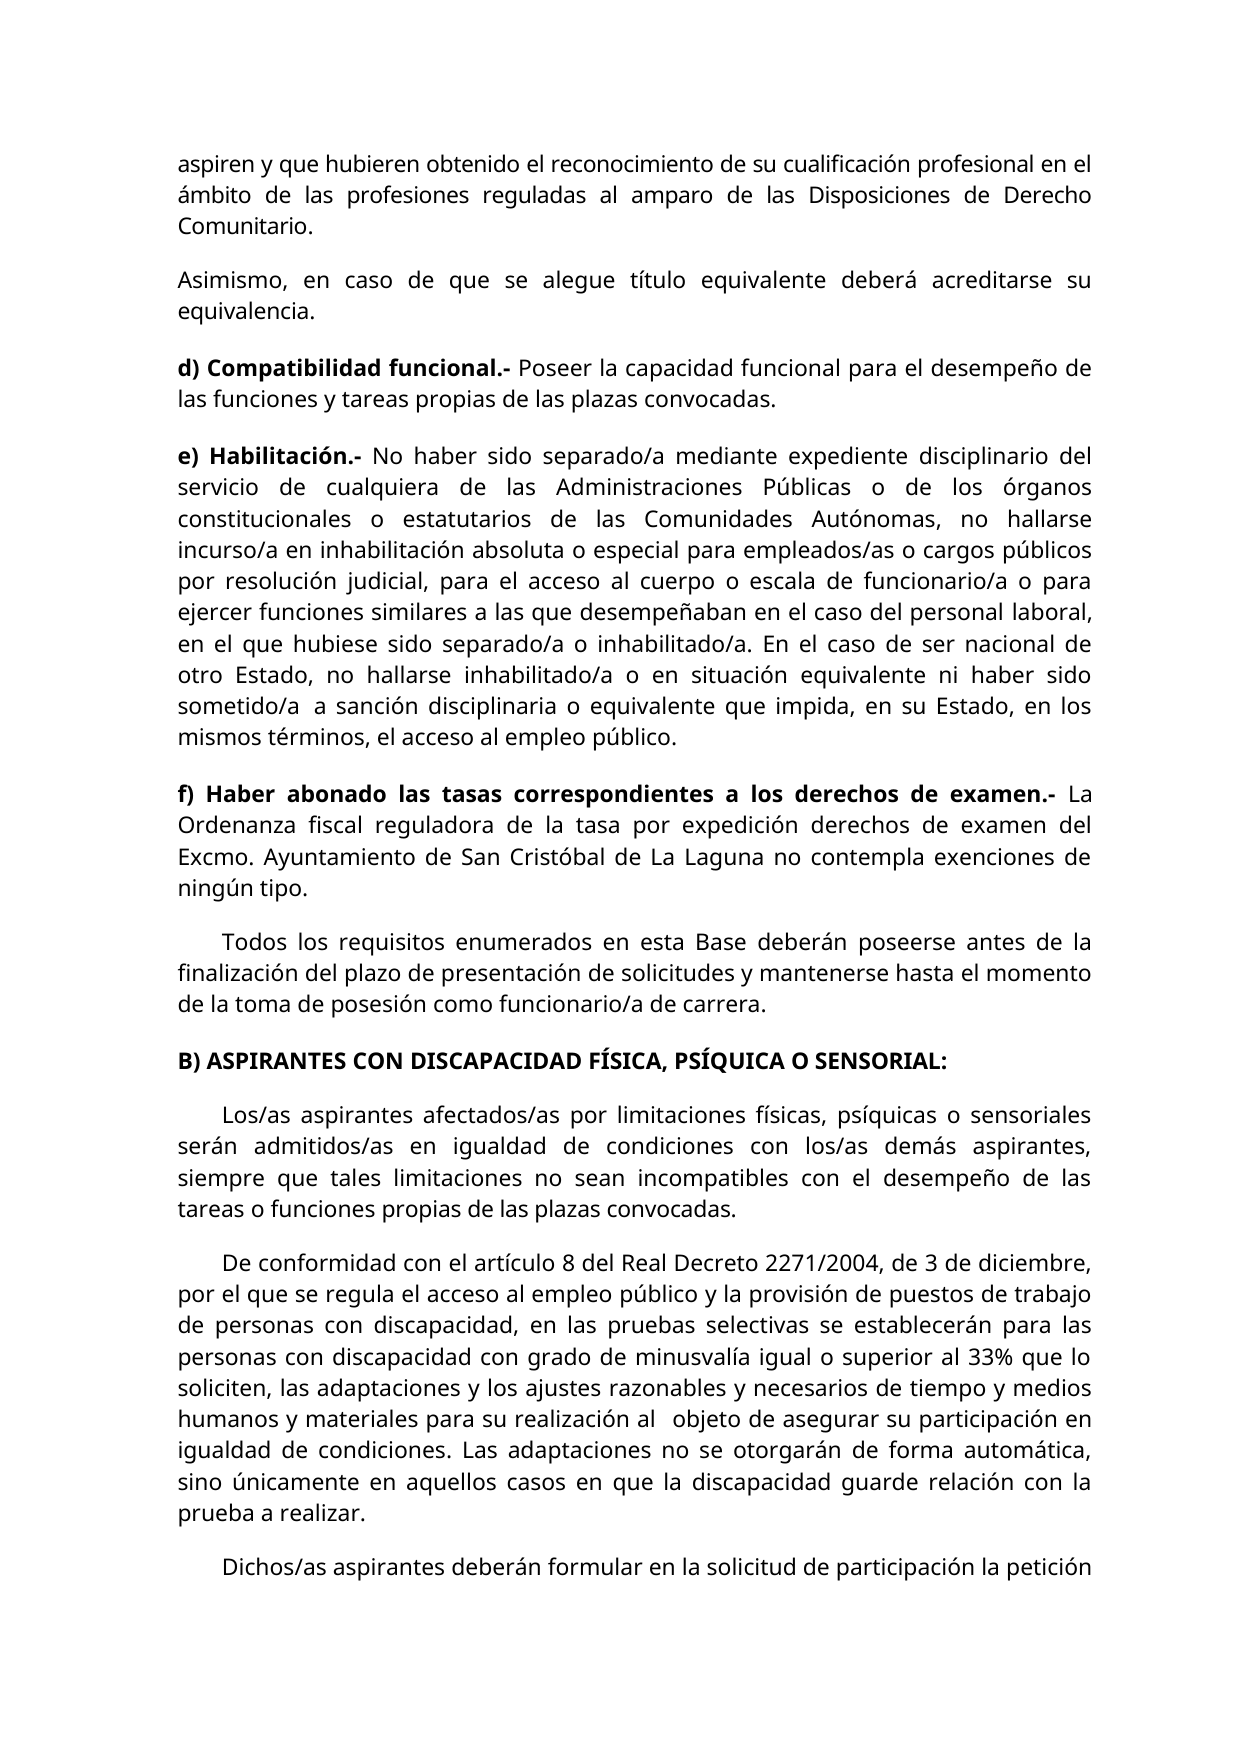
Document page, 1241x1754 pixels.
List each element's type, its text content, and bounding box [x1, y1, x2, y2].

text f) Haber abonado las tasas correspondientes a los derechos de examen.- La Ordenanza fiscal reguladora de la tasa por expedición derechos de examen del Excmo. Ayuntamiento de San Cristóbal de La Laguna no contempla exenciones de ningún tipo. [177, 778, 1093, 903]
text Asimismo, en caso de que se alegue título equivalente deberá acreditarse su equivalencia. [177, 264, 1093, 327]
subtitle B) ASPIRANTES CON DISCAPACIDAD FÍSICA, PSÍQUICA O SENSORIAL: [177, 1045, 1093, 1076]
text e) Habilitación.- No haber sido separado/a mediante expediente disciplinario del servicio de cualquiera de las Administraciones Públicas o de los órganos constitucionales o estatutarios de las Comunidades Autónomas, no hallarse incurso/a en inhabilitación absoluta o especial para empleados/as o cargos públicos por resolución judicial, para el acceso al cuerpo o escala de funcionario/a o para ejercer funciones similares a las que desempeñaban en el caso del personal laboral, en el que hubiese sido separado/a o inhabilitado/a. En el caso de ser nacional de otro Estado, no hallarse inhabilitado/a o en situación equivalente ni haber sido sometido/a a sanción disciplinaria o equivalente que impida, en su Estado, en los mismos términos, el acceso al empleo público. [177, 440, 1093, 753]
text Los/as aspirantes afectados/as por limitaciones físicas, psíquicas o sensoriales serán admitidos/as en igualdad de condiciones con los/as demás aspirantes, siempre que tales limitaciones no sean incompatibles con el desempeño de las tareas o funciones propias de las plazas convocadas. [177, 1099, 1093, 1224]
text aspiren y que hubieren obtenido el reconocimiento de su cualificación profesional en el ámbito de las profesiones reguladas al amparo de las Disposiciones de Derecho Comunitario. [177, 148, 1093, 241]
text De conformidad con el artículo 8 del Real Decreto 2271/2004, de 3 de diciembre, por el que se regula el acceso al empleo público y la provisión de puestos de trabajo de personas con discapacidad, en las pruebas selectivas se establecerán para las personas con discapacidad con grado de minusvalía igual o superior al 33% que lo soliciten, las adaptaciones y los ajustes razonables y necesarios de tiempo y medios humanos y materiales para su realización al objeto de asegurar su participación en igualdad de condiciones. Las adaptaciones no se otorgarán de forma automática, sino únicamente en aquellos casos en que la discapacidad guarde relación con la prueba a realizar. [177, 1247, 1093, 1528]
text Dichos/as aspirantes deberán formular en la solicitud de participación la petición [177, 1551, 1093, 1582]
text Todos los requisitos enumerados en esta Base deberán poseerse antes de la finalización del plazo de presentación de solicitudes y mantenerse hasta el momento de la toma de posesión como funcionario/a de carrera. [177, 926, 1093, 1019]
text d) Compatibilidad funcional.- Poseer la capacidad funcional para el desempeño de las funciones y tareas propias de las plazas convocadas. [177, 352, 1093, 414]
